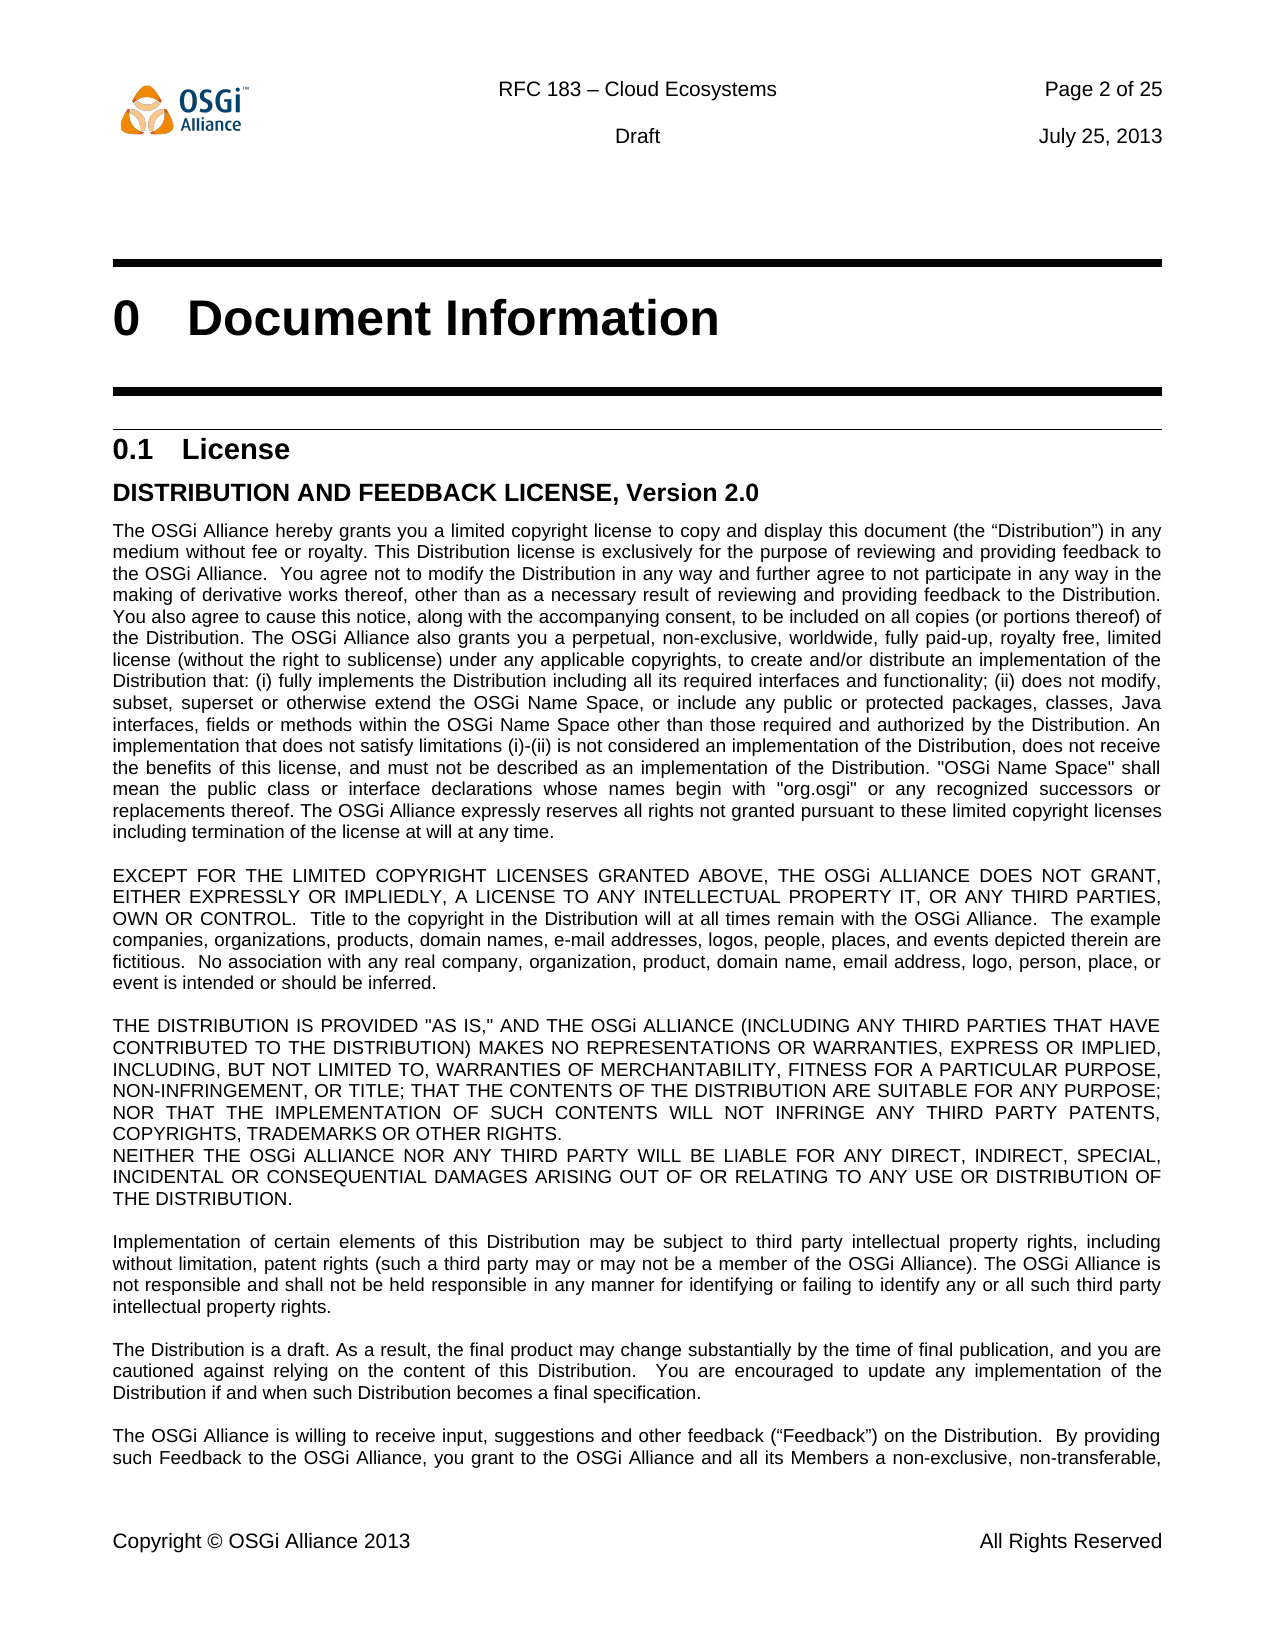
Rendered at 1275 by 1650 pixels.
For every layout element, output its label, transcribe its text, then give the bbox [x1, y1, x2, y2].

text EXCEPT FOR THE LIMITED COPYRIGHT LICENSES GRANTED ABOVE, THE OSGi ALLIANCE DOES NOT GRANT, EITHER EXPRESSLY OR IMPLIEDLY, A LICENSE TO ANY INTELLECTUAL PROPERTY IT, OR ANY THIRD PARTIES, OWN OR CONTROL. Title to the copyright in the Distribution will at all times remain with the OSGi Alliance. The example companies, organizations, products, domain names, e-mail addresses, logos, people, places, and events depicted therein are fictitious. No association with any real company, organization, product, domain name, email address, logo, person, place, or event is intended or should be inferred. [112, 864, 1162, 994]
picture [113, 78, 257, 142]
text The OSGi Alliance is willing to receive input, suggestions and other feedback (“Feedback”) on the Distribution. By providing such Feedback to the OSGi Alliance, you grant to the OSGi Alliance and all its Members a non-exclusive, non-transferable, [112, 1425, 1162, 1468]
text The OSGi Alliance hereby grants you a limited copyright license to copy and display this document (the “Distribution”) in any medium without fee or royalty. This Distribution license is exclusively for the purpose of reviewing and providing feedback to the OSGi Alliance. You agree not to modify the Distribution in any way and further agree to not participate in any way in the making of derivative works thereof, other than as a necessary result of reviewing and providing feedback to the Distribution. You also agree to cause this notice, along with the accompanying consent, to be included on all copies (or portions thereof) of the Distribution. The OSGi Alliance also grants you a perpetual, non-exclusive, worldwide, fully paid-up, royalty free, limited license (without the right to sublicense) under any applicable copyrights, to create and/or distribute an implementation of the Distribution that: (i) fully implements the Distribution including all its required interfaces and functionality; (ii) does not modify, subset, superset or otherwise extend the OSGi Name Space, or include any public or protected packages, classes, Java interfaces, fields or methods within the OSGi Name Space other than those required and authorized by the Distribution. An implementation that does not satisfy limitations (i)-(ii) is not considered an implementation of the Distribution, does not receive the benefits of this license, and must not be described as an implementation of the Distribution. "OSGi Name Space" shall mean the public class or interface declarations whose names begin with "org.osgi" or any recognized successors or replacements thereof. The OSGi Alliance expressly reserves all rights not granted pursuant to these limited copyright licenses including termination of the license at will at any time. [112, 519, 1162, 843]
subtitle License [112, 430, 1162, 466]
subtitle Document Information [112, 260, 1162, 396]
text Implementation of certain elements of this Distribution may be subject to third party intellectual property rights, including without limitation, patent rights (such a third party may or may not be a member of the OSGi Alliance). The OSGi Alliance is not responsible and shall not be held responsible in any manner for identifying or failing to identify any or all such third party intellectual property rights. [112, 1231, 1162, 1317]
text The Distribution is a draft. As a result, the final product may change substantially by the time of final publication, and you are cautioned against relying on the content of this Distribution. You are encouraged to update any implementation of the Distribution if and when such Distribution becomes a final specification. [112, 1339, 1162, 1403]
text THE DISTRIBUTION IS PROVIDED "AS IS," AND THE OSGi ALLIANCE (INCLUDING ANY THIRD PARTIES THAT HAVE CONTRIBUTED TO THE DISTRIBUTION) MAKES NO REPRESENTATIONS OR WARRANTIES, EXPRESS OR IMPLIED, INCLUDING, BUT NOT LIMITED TO, WARRANTIES OF MERCHANTABILITY, FITNESS FOR A PARTICULAR PURPOSE, NON-INFRINGEMENT, OR TITLE; THAT THE CONTENTS OF THE DISTRIBUTION ARE SUITABLE FOR ANY PURPOSE; NOR THAT THE IMPLEMENTATION OF SUCH CONTENTS WILL NOT INFRINGE ANY THIRD PARTY PATENTS, COPYRIGHTS, TRADEMARKS OR OTHER RIGHTS. [112, 1015, 1162, 1145]
text DISTRIBUTION AND FEEDBACK LICENSE, Version 2.0 [112, 478, 1162, 507]
text NEITHER THE OSGi ALLIANCE NOR ANY THIRD PARTY WILL BE LIABLE FOR ANY DIRECT, INDIRECT, SPECIAL, INCIDENTAL OR CONSEQUENTIAL DAMAGES ARISING OUT OF OR RELATING TO ANY USE OR DISTRIBUTION OF THE DISTRIBUTION. [112, 1145, 1162, 1209]
